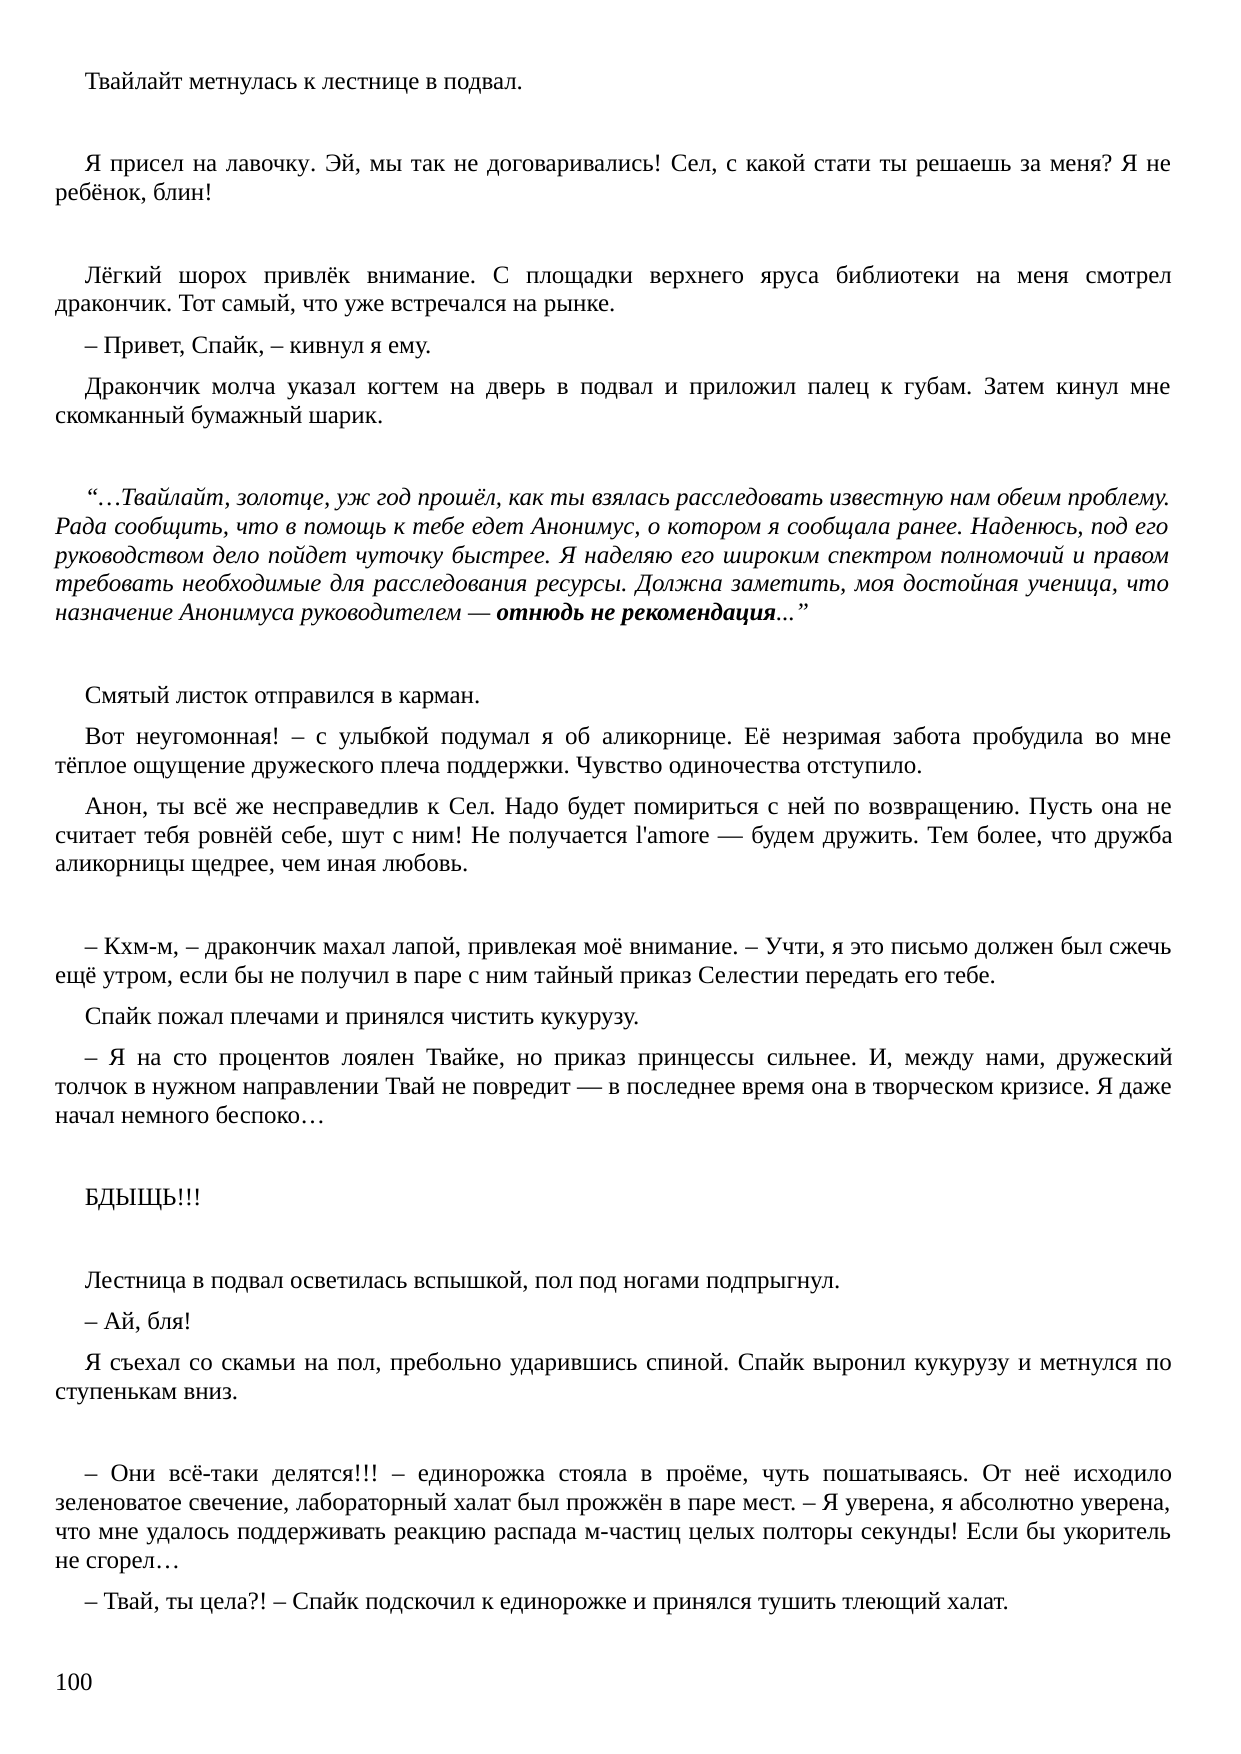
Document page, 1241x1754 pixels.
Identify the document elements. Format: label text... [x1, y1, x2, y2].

text Смятый листок отправился в карман. [55, 680, 1173, 708]
text – Я на сто процентов лоялен Твайке, но приказ принцессы сильнее. И, между нами, дружеский толчок в нужном направлении Твай не повредит — в последнее время она в творческом кризисе. Я даже начал немного беспоко… [55, 1042, 1173, 1128]
text “…Твайлайт, золотце, уж год прошёл, как ты взялась расследовать известную нам обеим проблему. Рада сообщить, что в помощь к тебе едет Анонимус, о котором я сообщала ранее. Наденюсь, под его руководством дело пойдет чуточку быстрее. Я наделяю его широким спектром полномочий и правом требовать необходимые для расследования ресурсы. Должна заметить, моя достойная ученица, что назначение Анонимуса руководителем — отнюдь не рекомендация...” [55, 482, 1173, 626]
text БДЫЩЬ!!! [55, 1182, 1173, 1211]
text – Твай, ты цела?! – Спайк подскочил к единорожке и принялся тушить тлеющий халат. [55, 1586, 1173, 1615]
text Я присел на лавочку. Эй, мы так не договаривались! Сел, с какой стати ты решаешь за меня? Я не ребёнок, блин! [55, 148, 1173, 206]
text – Они всё-таки делятся!!! – единорожка стояла в проёме, чуть пошатываясь. От неё исходило зеленоватое свечение, лабораторный халат был прожжён в паре мест. – Я уверена, я абсолютно уверена, что мне удалось поддерживать реакцию распада м-частиц целых полторы секунды! Если бы укоритель не сгорел… [55, 1458, 1173, 1573]
text – Ай, бля! [55, 1306, 1173, 1335]
text Дракончик молча указал когтем на дверь в подвал и приложил палец к губам. Затем кинул мне скомканный бумажный шарик. [55, 371, 1173, 428]
text – Кхм-м, – дракончик махал лапой, привлекая моё внимание. – Учти, я это письмо должен был сжечь ещё утром, если бы не получил в паре с ним тайный приказ Селестии передать его тебе. [55, 931, 1173, 988]
text Я съехал со скамьи на пол, пребольно ударившись спиной. Спайк выронил кукурузу и метнулся по ступенькам вниз. [55, 1347, 1173, 1405]
text Вот неугомонная! – с улыбкой подумал я об аликорнице. Её незримая забота пробудила во мне тёплое ощущение дружеского плеча поддержки. Чувство одиночества отступило. [55, 721, 1173, 778]
text Твайлайт метнулась к лестнице в подвал. [55, 66, 1173, 95]
text Анон, ты всё же несправедлив к Сел. Надо будет помириться с ней по возвращению. Пусть она не считает тебя ровнёй себе, шут с ним! Не получается l'amore — будем дружить. Тем более, что дружба аликорницы щедрее, чем иная любовь. [55, 791, 1173, 877]
text Лестница в подвал осветилась вспышкой, пол под ногами подпрыгнул. [55, 1265, 1173, 1293]
text Лёгкий шорох привлёк внимание. С площадки верхнего яруса библиотеки на меня смотрел дракончик. Тот самый, что уже встречался на рынке. [55, 260, 1173, 317]
text Спайк пожал плечами и принялся чистить кукурузу. [55, 1001, 1173, 1030]
text – Привет, Спайк, – кивнул я ему. [55, 330, 1173, 358]
